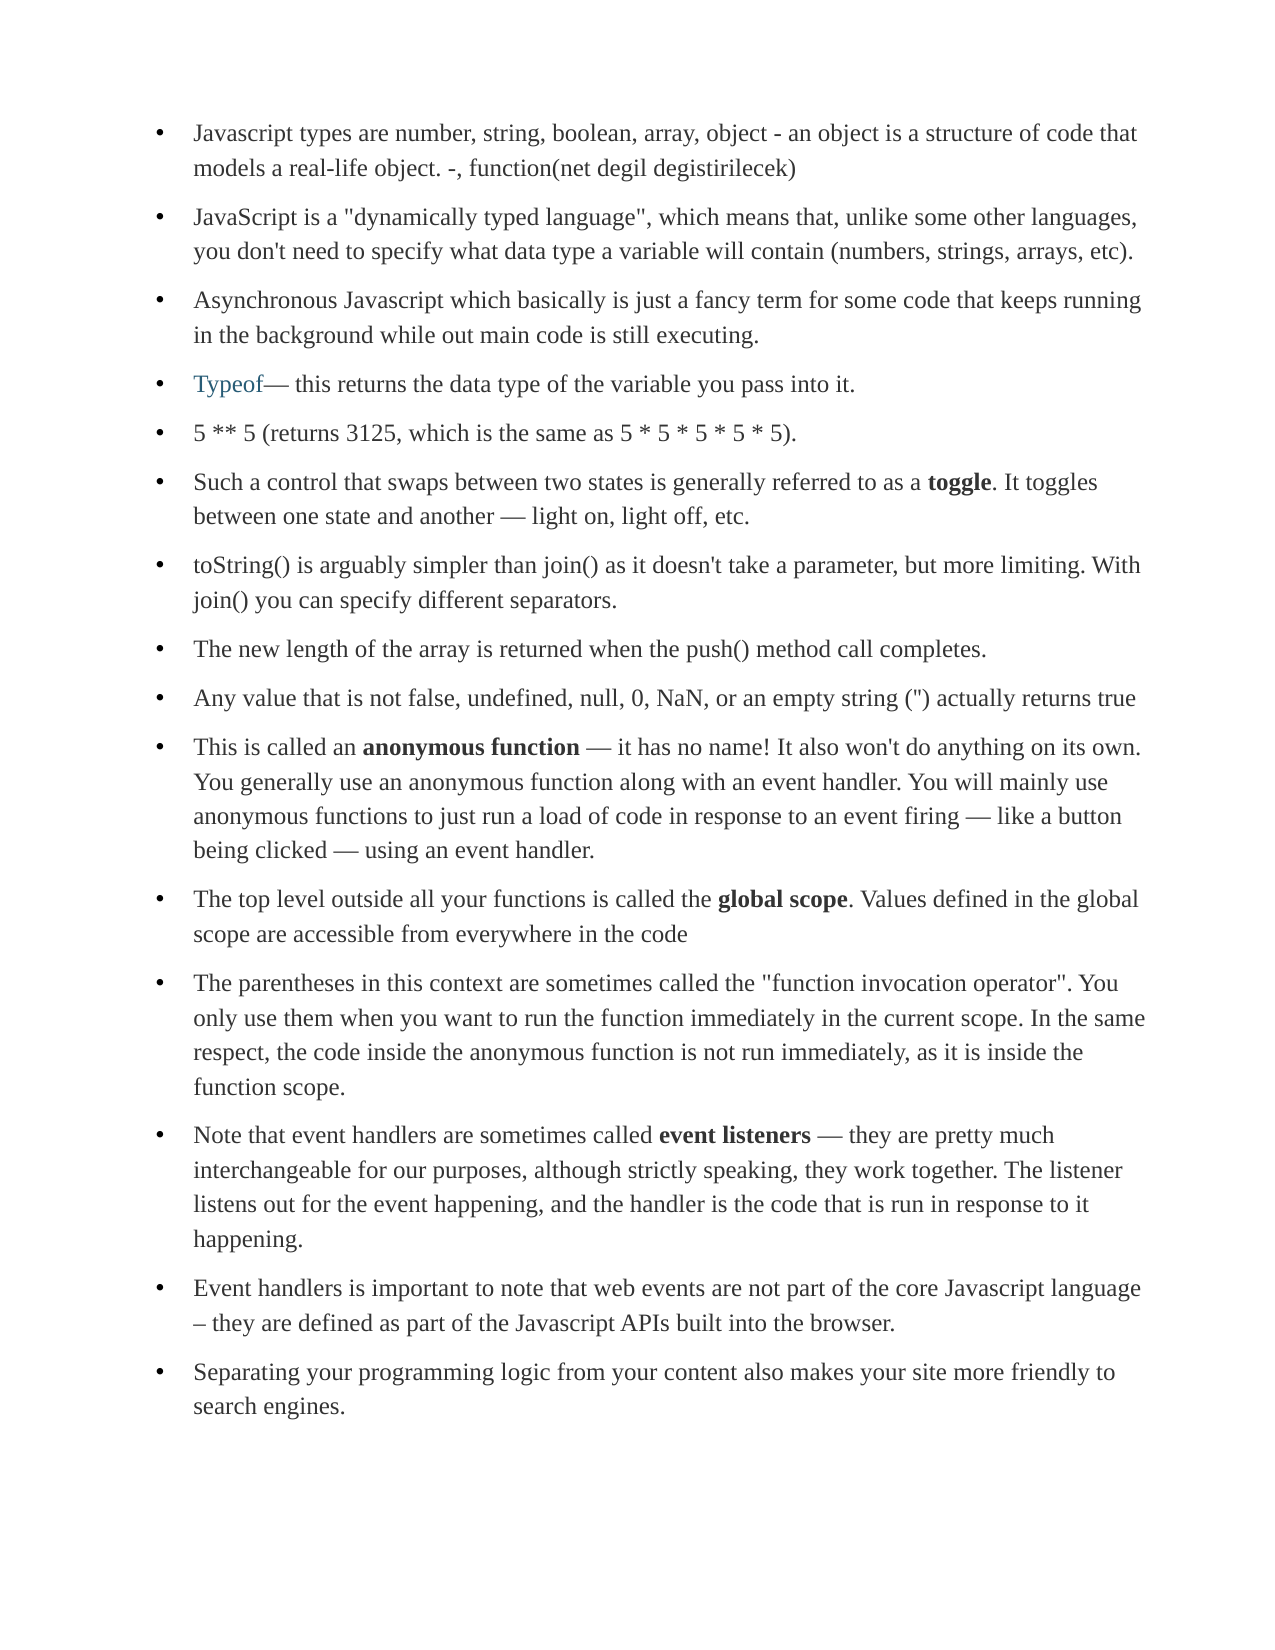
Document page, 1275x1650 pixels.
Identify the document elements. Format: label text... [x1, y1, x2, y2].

list This is called an anonymous function — it has no name! It also won't do anything on its own. You generally use an anonymous function along with an event handler. You will mainly use anonymous functions to just run a load of code in response to an event firing — like a button being clicked — using an event handler. [156, 732, 1157, 864]
list Event handlers is important to note that web events are not part of the core Javascript language – they are defined as part of the Javascript APIs built into the browser. [156, 1273, 1157, 1336]
list Separating your programming logic from your content also makes your site more friendly to search engines. [156, 1357, 1157, 1420]
list Note that event handlers are sometimes called event listeners — they are pretty much interchangeable for our purposes, although strictly speaking, they work together. The listener listens out for the event happening, and the handler is the code that is run in response to it happening. [156, 1121, 1157, 1253]
list Such a control that swaps between two states is generally referred to as a toggle. It toggles between one state and another — light on, light off, etc. [156, 467, 1157, 530]
list Any value that is not false, undefined, null, 0, NaN, or an empty string ('') actually returns true [156, 683, 1157, 712]
list 5 ** 5 (returns 3125, which is the same as 5 * 5 * 5 * 5 * 5). [156, 418, 1157, 447]
list Asynchronous Javascript which basically is just a fancy term for some code that keeps running in the background while out main code is still executing. [156, 285, 1157, 348]
list Javascript types are number, string, boolean, array, object - an object is a structure of code that models a real-life object. -, function(net degil degistirilecek) [156, 118, 1157, 181]
list JavaScript is a "dynamically typed language", which means that, unlike some other languages, you don't need to specify what data type a variable will contain (numbers, strings, arrays, etc). [156, 202, 1157, 265]
list The new length of the array is returned when the push() method call completes. [156, 634, 1157, 663]
list Typeof— this returns the data type of the variable you pass into it. [156, 369, 1157, 397]
list The parentheses in this context are sometimes called the "function invocation operator". You only use them when you want to run the function immediately in the current scope. In the same respect, the code inside the anonymous function is not run immediately, as it is inside the function scope. [156, 968, 1157, 1100]
list toString() is arguably simpler than join() as it doesn't take a parameter, but more limiting. With join() you can specify different separators. [156, 550, 1157, 614]
list The top level outside all your functions is called the global scope. Values defined in the global scope are accessible from everywhere in the code [156, 884, 1157, 948]
